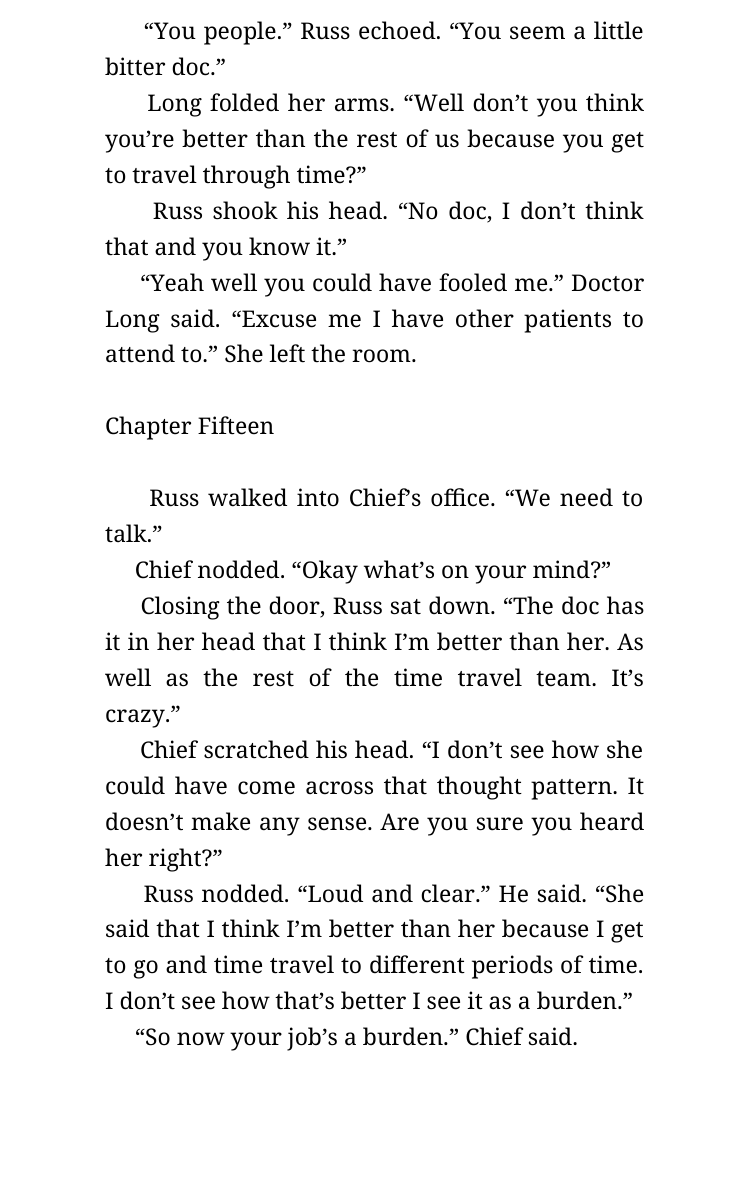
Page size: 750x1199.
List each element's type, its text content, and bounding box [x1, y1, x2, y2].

text Chief scratched his head. “I don’t see how she could have come across that thought pattern. It doesn’t make any sense. Are you sure you heard her right?” [105, 734, 645, 873]
text Long folded her arms. “Well don’t you think you’re better than the rest of us because you get to travel through time?” [105, 87, 645, 190]
text Russ shook his head. “No doc, I don’t think that and you know it.” [105, 195, 645, 262]
text “So now your job’s a burden.” Chief said. [105, 1021, 645, 1052]
text Chief nodded. “Okay what’s on your mind?” [105, 554, 645, 585]
text “Yeah well you could have fooled me.” Doctor Long said. “Excuse me I have other patients to attend to.” She left the room. [105, 267, 645, 370]
text Chapter Fifteen [105, 410, 645, 442]
text “You people.” Russ echoed. “You seem a little bitter doc.” [105, 15, 645, 82]
text Russ nodded. “Loud and clear.” He said. “She said that I think I’m better than her because I get to go and time travel to different periods of time. I don’t see how that’s better I see it as a burden.” [105, 877, 645, 1017]
text Russ walked into Chief’s office. “We need to talk.” [105, 482, 645, 549]
text Closing the door, Russ sat down. “The doc has it in her head that I think I’m better than her. As well as the rest of the time travel team. It’s crazy.” [105, 590, 645, 729]
